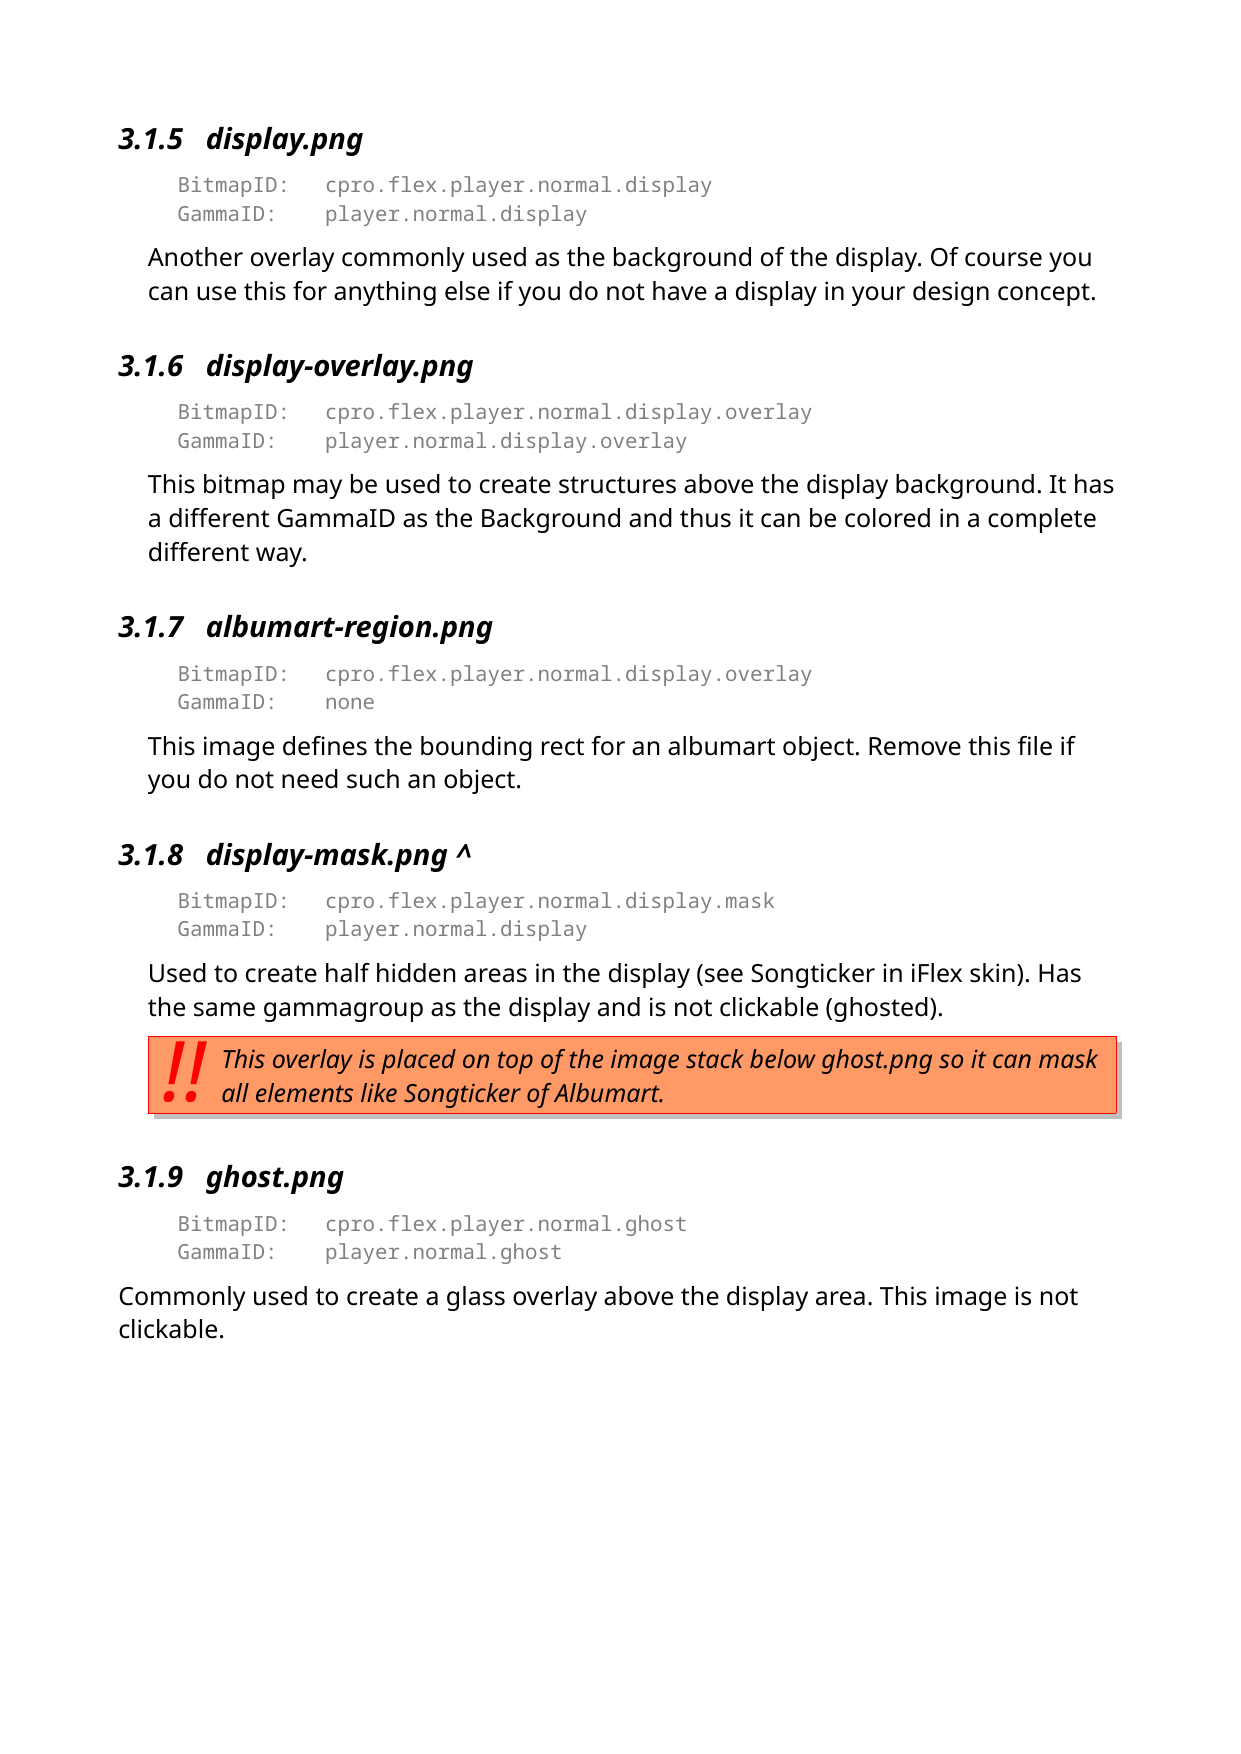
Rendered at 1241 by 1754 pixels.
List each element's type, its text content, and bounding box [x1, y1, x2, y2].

text BitmapID: cpro.flex.player.normal.ghost GammaID: player.normal.ghost [177, 1209, 1122, 1266]
text This image defines the bounding rect for an albumart object. Remove this file if you do not need such an object. [148, 728, 1122, 796]
text Another overlay commonly used as the background of the display. Of course you can use this for anything else if you do not have a display in your design concept. [148, 240, 1122, 308]
text BitmapID: cpro.flex.player.normal.display.overlay GammaID: player.normal.display.overlay [177, 397, 1122, 454]
text BitmapID: cpro.flex.player.normal.display GammaID: player.normal.display [177, 170, 1122, 227]
subtitle display.png [118, 118, 1122, 158]
subtitle albumart-region.png [118, 607, 1122, 646]
text Commonly used to create a glass overlay above the display area. This image is not clickable. [118, 1278, 1122, 1346]
text !!This overlay is placed on top of the image stack below ghost.png so it can mask all elements like Songticker of Albumart. [149, 1037, 1116, 1113]
subtitle display-mask.png ^ [118, 834, 1122, 873]
subtitle ghost.png [118, 1157, 1122, 1196]
text This bitmap may be used to create structures above the display background. It has a different GammaID as the Background and thus it can be colored in a complete different way. [148, 467, 1122, 569]
text Used to create half hidden areas in the display (see Songticker in iFlex skin). Has the same gammagroup as the display and is not clickable (ghosted). [148, 955, 1122, 1023]
text BitmapID: cpro.flex.player.normal.display.mask GammaID: player.normal.display [177, 886, 1122, 943]
text BitmapID: cpro.flex.player.normal.display.overlay GammaID: none [177, 659, 1122, 716]
subtitle display-overlay.png [118, 345, 1122, 385]
